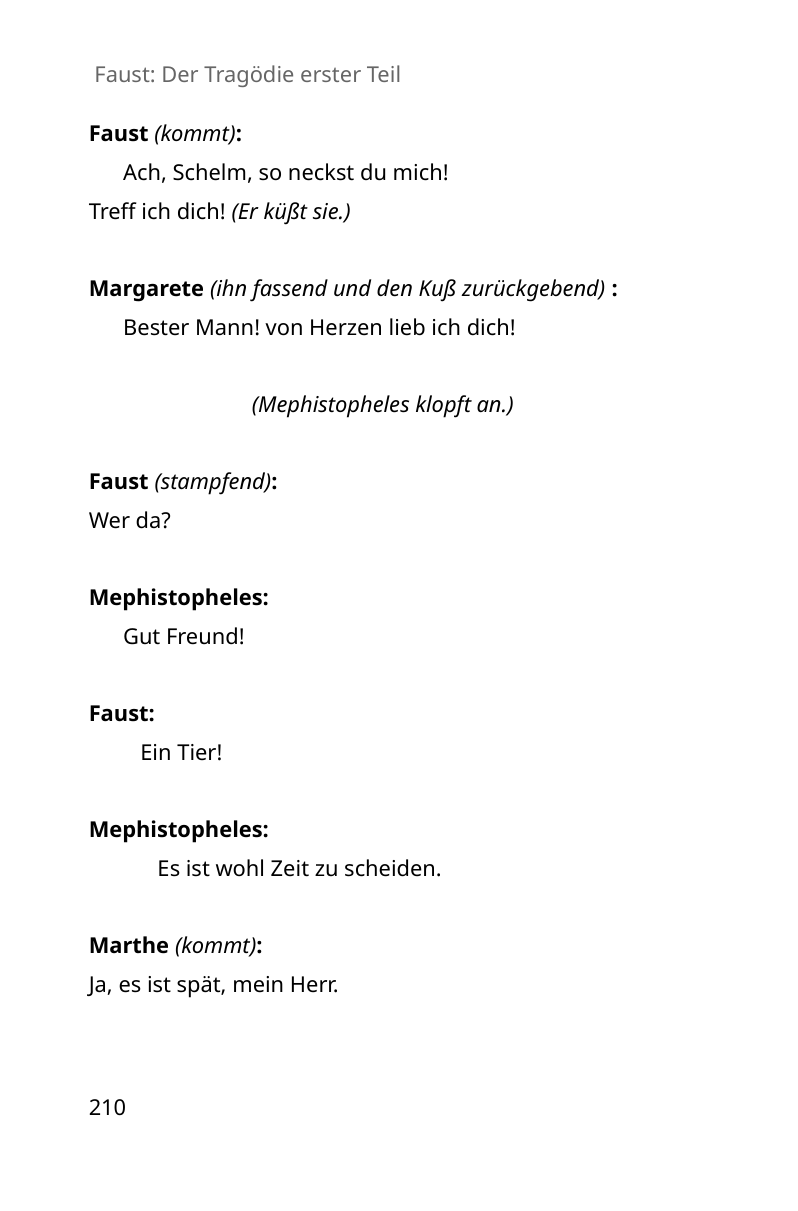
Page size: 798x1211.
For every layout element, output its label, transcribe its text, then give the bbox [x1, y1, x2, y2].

text Faust (stampfend): Wer da? [88, 439, 679, 534]
text Mephistopheles: Gut Freund! [88, 561, 679, 651]
text Mephistopheles: Es ist wohl Zeit zu scheiden. [88, 793, 679, 882]
text Margarete (ihn fassend und den Kuß zurückgebend) : Bester Mann! von Herzen lieb ich dich! [88, 252, 679, 341]
text Faust (kommt): Ach, Schelm, so neckst du mich! Treff ich dich! (Er küßt sie.) [88, 118, 679, 225]
text (Mephistopheles klopft an.) [88, 368, 679, 419]
text Faust: Ein Tier! [88, 677, 679, 766]
text Marthe (kommt): Ja, es ist spät, mein Herr. [88, 909, 679, 998]
